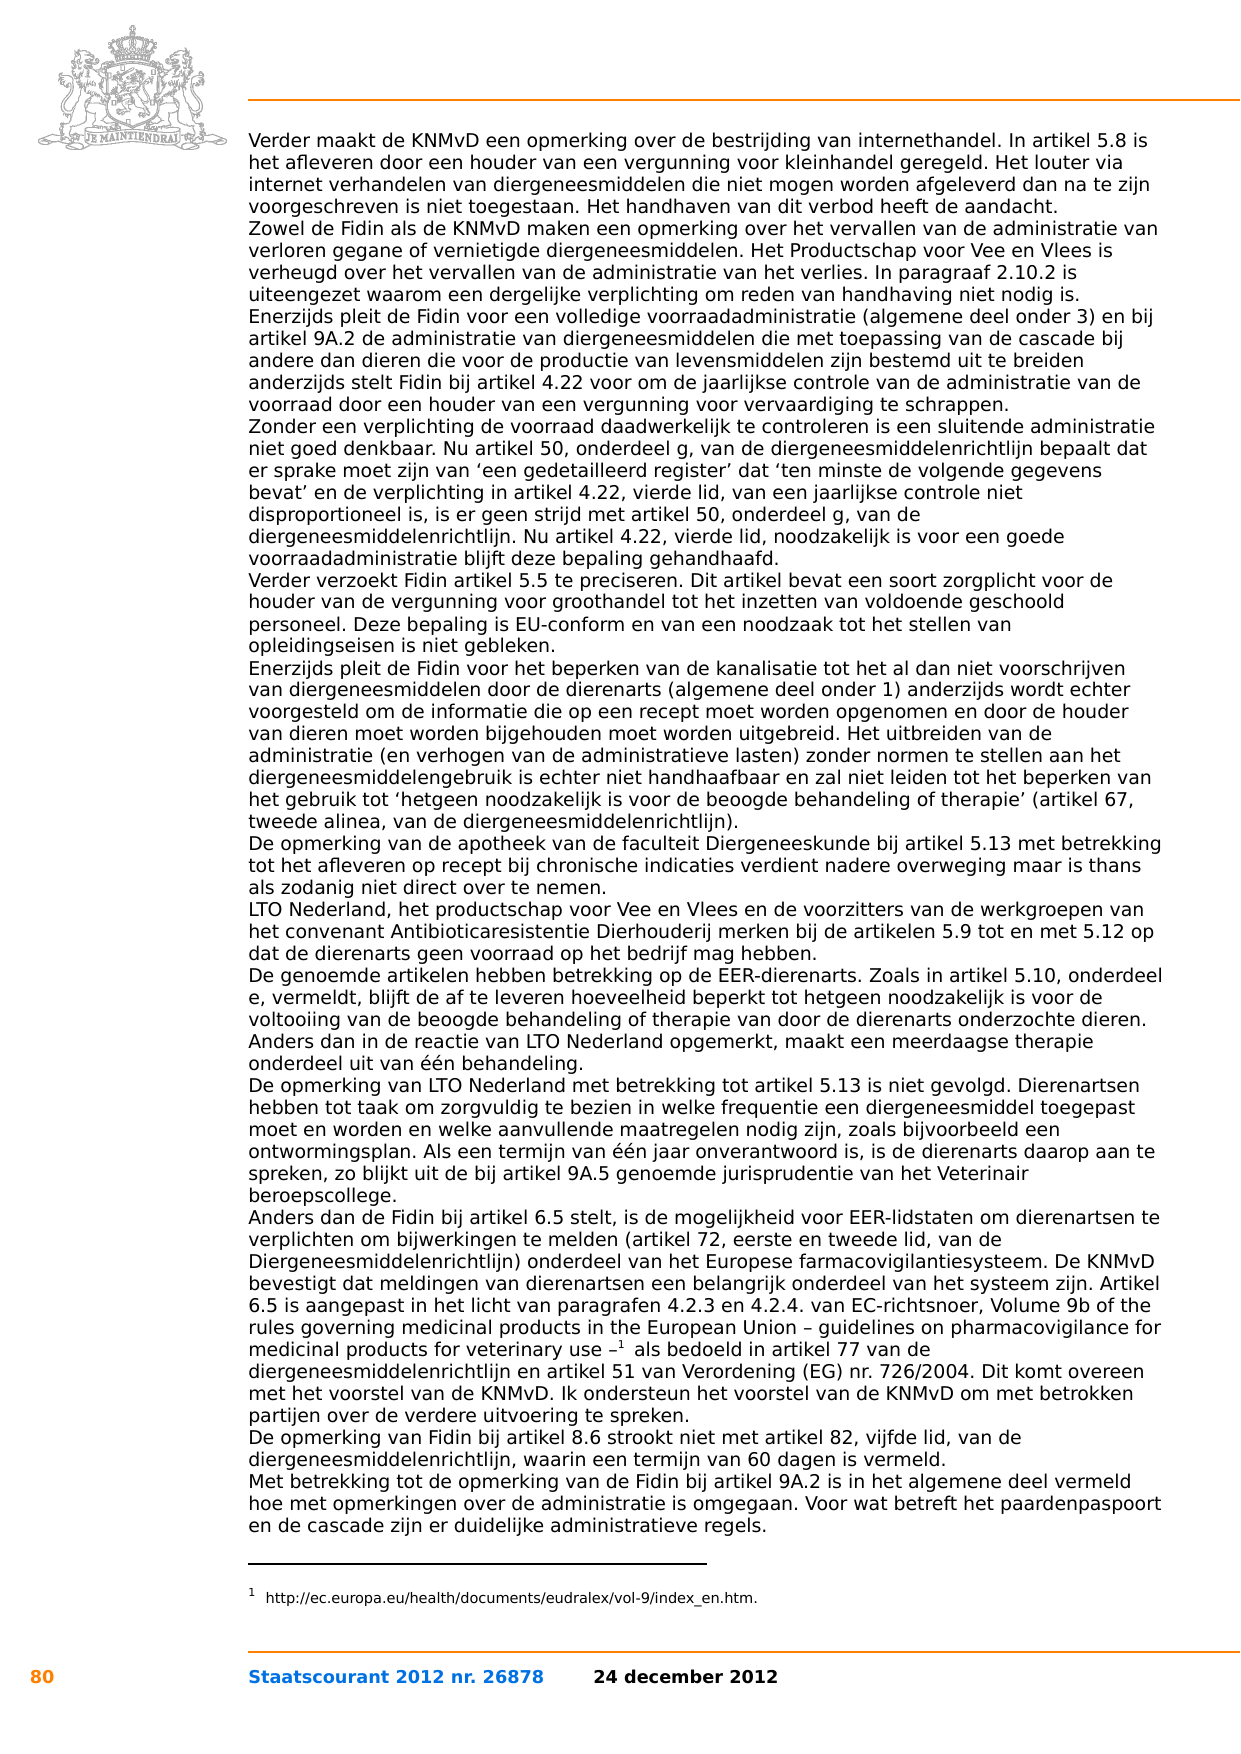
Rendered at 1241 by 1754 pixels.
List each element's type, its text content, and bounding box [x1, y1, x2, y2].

text http://ec.europa.eu/health/documents/eudralex/vol-9/index_en.htm. [248, 1586, 1163, 1608]
text Verder maakt de KNMvD een opmerking over de bestrijding van internethandel. In artikel 5.8 is het afleveren door een houder van een vergunning voor kleinhandel geregeld. Het louter via internet verhandelen van diergeneesmiddelen die niet mogen worden afgeleverd dan na te zijn voorgeschreven is niet toegestaan. Het handhaven van dit verbod heeft de aandacht. [248, 130, 1163, 218]
picture [38, 25, 227, 150]
text LTO Nederland, het productschap voor Vee en Vlees en de voorzitters van de werkgroepen van het convenant Antibioticaresistentie Dierhouderij merken bij de artikelen 5.9 tot en met 5.12 op dat de dierenarts geen voorraad op het bedrijf mag hebben. [248, 899, 1163, 965]
text Verder verzoekt Fidin artikel 5.5 te preciseren. Dit artikel bevat een soort zorgplicht voor de houder van de vergunning voor groothandel tot het inzetten van voldoende geschoold personeel. Deze bepaling is EU-conform en van een noodzaak tot het stellen van opleidingseisen is niet gebleken. [248, 569, 1163, 657]
text De opmerking van LTO Nederland met betrekking tot artikel 5.13 is niet gevolgd. Dierenartsen hebben tot taak om zorgvuldig te bezien in welke frequentie een diergeneesmiddel toegepast moet en worden en welke aanvullende maatregelen nodig zijn, zoals bijvoorbeeld een ontwormingsplan. Als een termijn van één jaar onverantwoord is, is de dierenarts daarop aan te spreken, zo blijkt uit de bij artikel 9A.5 genoemde jurisprudentie van het Veterinair beroepscollege. [248, 1075, 1163, 1207]
text De genoemde artikelen hebben betrekking op de EER-dierenarts. Zoals in artikel 5.10, onderdeel e, vermeldt, blijft de af te leveren hoeveelheid beperkt tot hetgeen noodzakelijk is voor de voltooiing van de beoogde behandeling of therapie van door de dierenarts onderzochte dieren. Anders dan in de reactie van LTO Nederland opgemerkt, maakt een meerdaagse therapie onderdeel uit van één behandeling. [248, 965, 1163, 1075]
text Zowel de Fidin als de KNMvD maken een opmerking over het vervallen van de administratie van verloren gegane of vernietigde diergeneesmiddelen. Het Productschap voor Vee en Vlees is verheugd over het vervallen van de administratie van het verlies. In paragraaf 2.10.2 is uiteengezet waarom een dergelijke verplichting om reden van handhaving niet nodig is. [248, 218, 1163, 306]
text Enerzijds pleit de Fidin voor een volledige voorraadadministratie (algemene deel onder 3) en bij artikel 9A.2 de administratie van diergeneesmiddelen die met toepassing van de cascade bij andere dan dieren die voor de productie van levensmiddelen zijn bestemd uit te breiden anderzijds stelt Fidin bij artikel 4.22 voor om de jaarlijkse controle van de administratie van de voorraad door een houder van een vergunning voor vervaardiging te schrappen. [248, 306, 1163, 416]
text Met betrekking tot de opmerking van de Fidin bij artikel 9A.2 is in het algemene deel vermeld hoe met opmerkingen over de administratie is omgegaan. Voor wat betreft het paardenpaspoort en de cascade zijn er duidelijke administratieve regels. [248, 1471, 1163, 1537]
text De opmerking van de apotheek van de faculteit Diergeneeskunde bij artikel 5.13 met betrekking tot het afleveren op recept bij chronische indicaties verdient nadere overweging maar is thans als zodanig niet direct over te nemen. [248, 833, 1163, 899]
text Enerzijds pleit de Fidin voor het beperken van de kanalisatie tot het al dan niet voorschrijven van diergeneesmiddelen door de dierenarts (algemene deel onder 1) anderzijds wordt echter voorgesteld om de informatie die op een recept moet worden opgenomen en door de houder van dieren moet worden bijgehouden moet worden uitgebreid. Het uitbreiden van de administratie (en verhogen van de administratieve lasten) zonder normen te stellen aan het diergeneesmiddelengebruik is echter niet handhaafbaar en zal niet leiden tot het beperken van het gebruik tot ‘hetgeen noodzakelijk is voor de beoogde behandeling of therapie’ (artikel 67, tweede alinea, van de diergeneesmiddelenrichtlijn). [248, 657, 1163, 833]
text De opmerking van Fidin bij artikel 8.6 strookt niet met artikel 82, vijfde lid, van de diergeneesmiddelenrichtlijn, waarin een termijn van 60 dagen is vermeld. [248, 1427, 1163, 1471]
text Anders dan de Fidin bij artikel 6.5 stelt, is de mogelijkheid voor EER-lidstaten om dierenartsen te verplichten om bijwerkingen te melden (artikel 72, eerste en tweede lid, van de Diergeneesmiddelenrichtlijn) onderdeel van het Europese farmacovigilantiesysteem. De KNMvD bevestigt dat meldingen van dierenartsen een belangrijk onderdeel van het systeem zijn. Artikel 6.5 is aangepast in het licht van paragrafen 4.2.3 en 4.2.4. van EC-richtsnoer, Volume 9b of the rules governing medicinal products in the European Union – guidelines on pharmacovigilance for medicinal products for veterinary use – als bedoeld in artikel 77 van de diergeneesmiddelenrichtlijn en artikel 51 van Verordening (EG) nr. 726/2004. Dit komt overeen met het voorstel van de KNMvD. Ik ondersteun het voorstel van de KNMvD om met betrokken partijen over de verdere uitvoering te spreken. [248, 1207, 1163, 1427]
text Zonder een verplichting de voorraad daadwerkelijk te controleren is een sluitende administratie niet goed denkbaar. Nu artikel 50, onderdeel g, van de diergeneesmiddelenrichtlijn bepaalt dat er sprake moet zijn van ‘een gedetailleerd register’ dat ‘ten minste de volgende gegevens bevat’ en de verplichting in artikel 4.22, vierde lid, van een jaarlijkse controle niet disproportioneel is, is er geen strijd met artikel 50, onderdeel g, van de diergeneesmiddelenrichtlijn. Nu artikel 4.22, vierde lid, noodzakelijk is voor een goede voorraadadministratie blijft deze bepaling gehandhaafd. [248, 416, 1163, 569]
